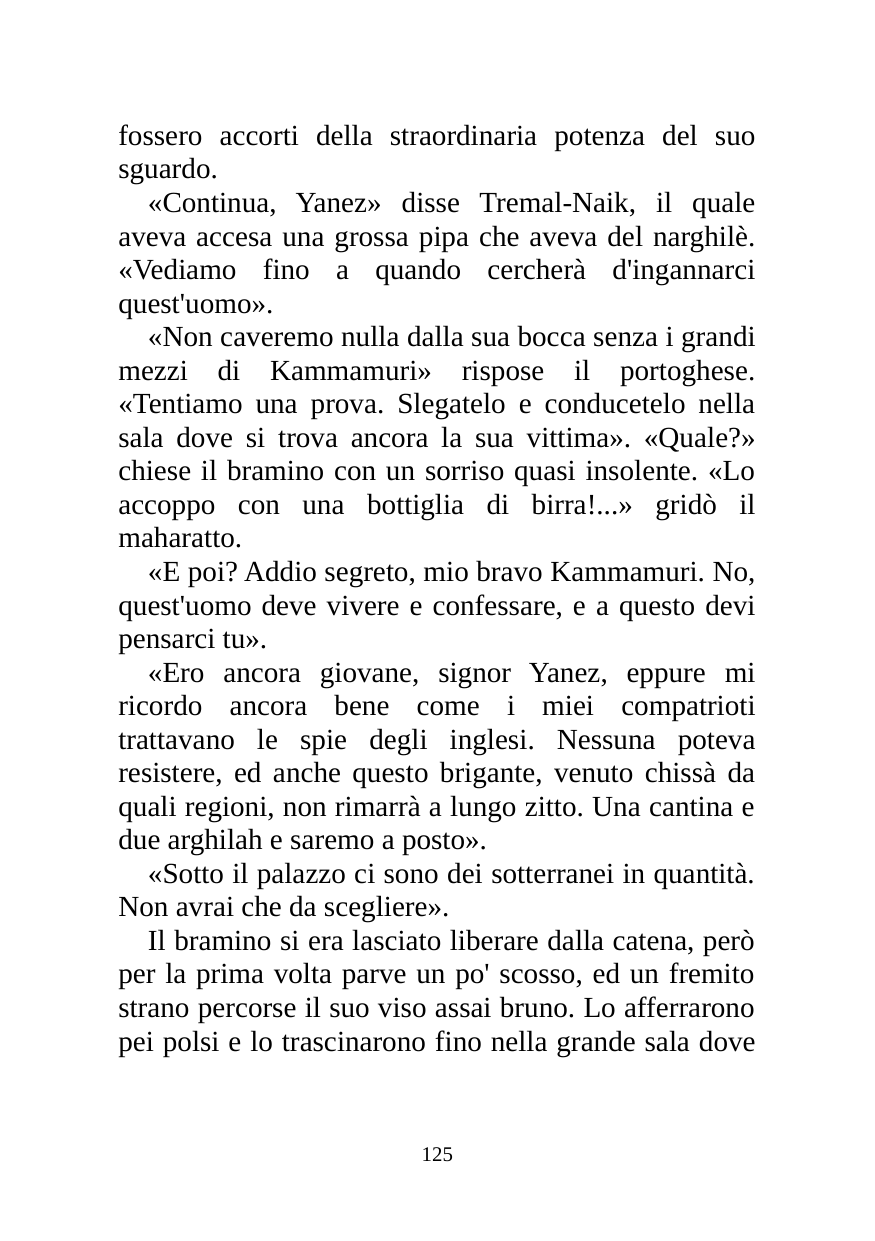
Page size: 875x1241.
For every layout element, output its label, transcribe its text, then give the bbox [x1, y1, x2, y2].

text Il bramino si era lasciato liberare dalla catena, però per la prima volta parve un po' scosso, ed un fremito strano percorse il suo viso assai bruno. Lo afferrarono pei polsi e lo trascinarono fino nella grande sala dove [118, 923, 756, 1057]
text «Continua, Yanez» disse Tremal-Naik, il quale aveva accesa una grossa pipa che aveva del narghilè. «Vediamo fino a quando cercherà d'ingannarci quest'uomo». [118, 185, 756, 319]
text «Sotto il palazzo ci sono dei sotterranei in quantità. Non avrai che da scegliere». [118, 856, 756, 923]
text «Ero ancora giovane, signor Yanez, eppure mi ricordo ancora bene come i miei compatrioti trattavano le spie degli inglesi. Nessuna poteva resistere, ed anche questo brigante, venuto chissà da quali regioni, non rimarrà a lungo zitto. Una cantina e due arghilah e saremo a posto». [118, 655, 756, 856]
text «E poi? Addio segreto, mio bravo Kammamuri. No, quest'uomo deve vivere e confessare, e a questo devi pensarci tu». [118, 554, 756, 655]
text fossero accorti della straordinaria potenza del suo sguardo. [118, 118, 756, 185]
text «Non caveremo nulla dalla sua bocca senza i grandi mezzi di Kammamuri» rispose il portoghese. «Tentiamo una prova. Slegatelo e conducetelo nella sala dove si trova ancora la sua vittima». «Quale?» chiese il bramino con un sorriso quasi insolente. «Lo accoppo con una bottiglia di birra!...» gridò il maharatto. [118, 319, 756, 554]
